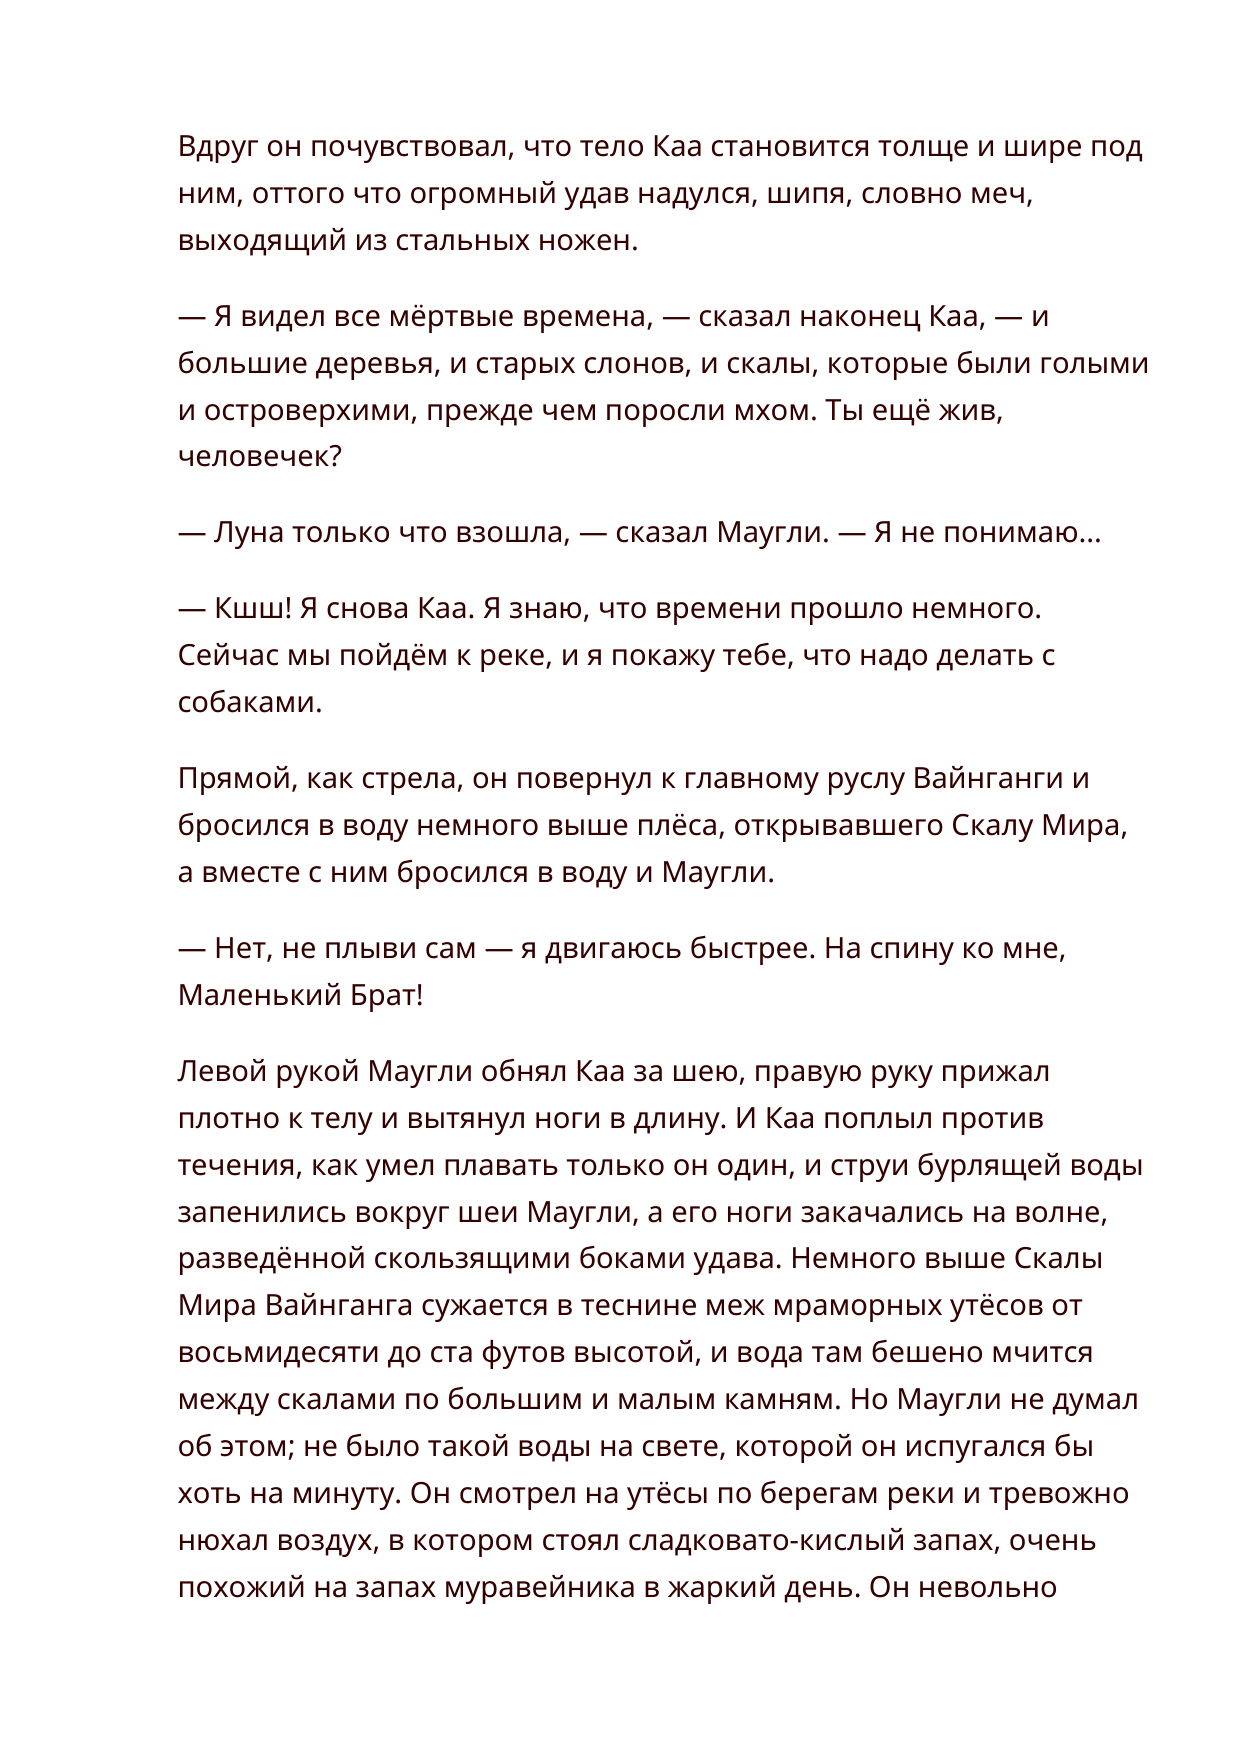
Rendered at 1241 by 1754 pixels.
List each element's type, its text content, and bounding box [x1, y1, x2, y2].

text Левой рукой Маугли обнял Каа за шею, правую руку прижал плотно к телу и вытянул ноги в длину. И Каа поплыл против течения, как умел плавать только он один, и струи бурлящей воды запенились вокруг шеи Маугли, а его ноги закачались на волне, разведённой скользящими боками удава. Немного выше Скалы Мира Вайнганга сужается в теснине меж мраморных утёсов от восьмидесяти до ста футов высотой, и вода там бешено мчится между скалами по большим и малым камням. Но Маугли не думал об этом; не было такой воды на свете, которой он испугался бы хоть на минуту. Он смотрел на утёсы по берегам реки и тревожно нюхал воздух, в котором стоял сладковато-кислый запах, очень похожий на запах муравейника в жаркий день. Он невольно [177, 1043, 1152, 1606]
text — Нет, не плыви сам — я двигаюсь быстрее. На спину ко мне, Маленький Брат! [177, 920, 1152, 1014]
text — Кшш! Я снова Каа. Я знаю, что времени прошло немного. Сейчас мы пойдём к реке, и я покажу тебе, что надо делать с собаками. [177, 581, 1152, 721]
text — Луна только что взошла, — сказал Маугли. — Я не понимаю... [177, 504, 1152, 551]
text Вдруг он почувствовал, что тело Каа становится толще и шире под ним, оттого что огромный удав надулся, шипя, словно меч, выходящий из стальных ножен. [177, 118, 1152, 259]
text — Я видел все мёртвые времена, — сказал наконец Каа, — и большие деревья, и старых слонов, и скалы, которые были голыми и островерхими, прежде чем поросли мхом. Ты ещё жив, человечек? [177, 288, 1152, 475]
text Прямой, как стрела, он повернул к главному руслу Вайнганги и бросился в воду немного выше плёса, открывавшего Скалу Мира, а вместе с ним бросился в воду и Маугли. [177, 750, 1152, 891]
